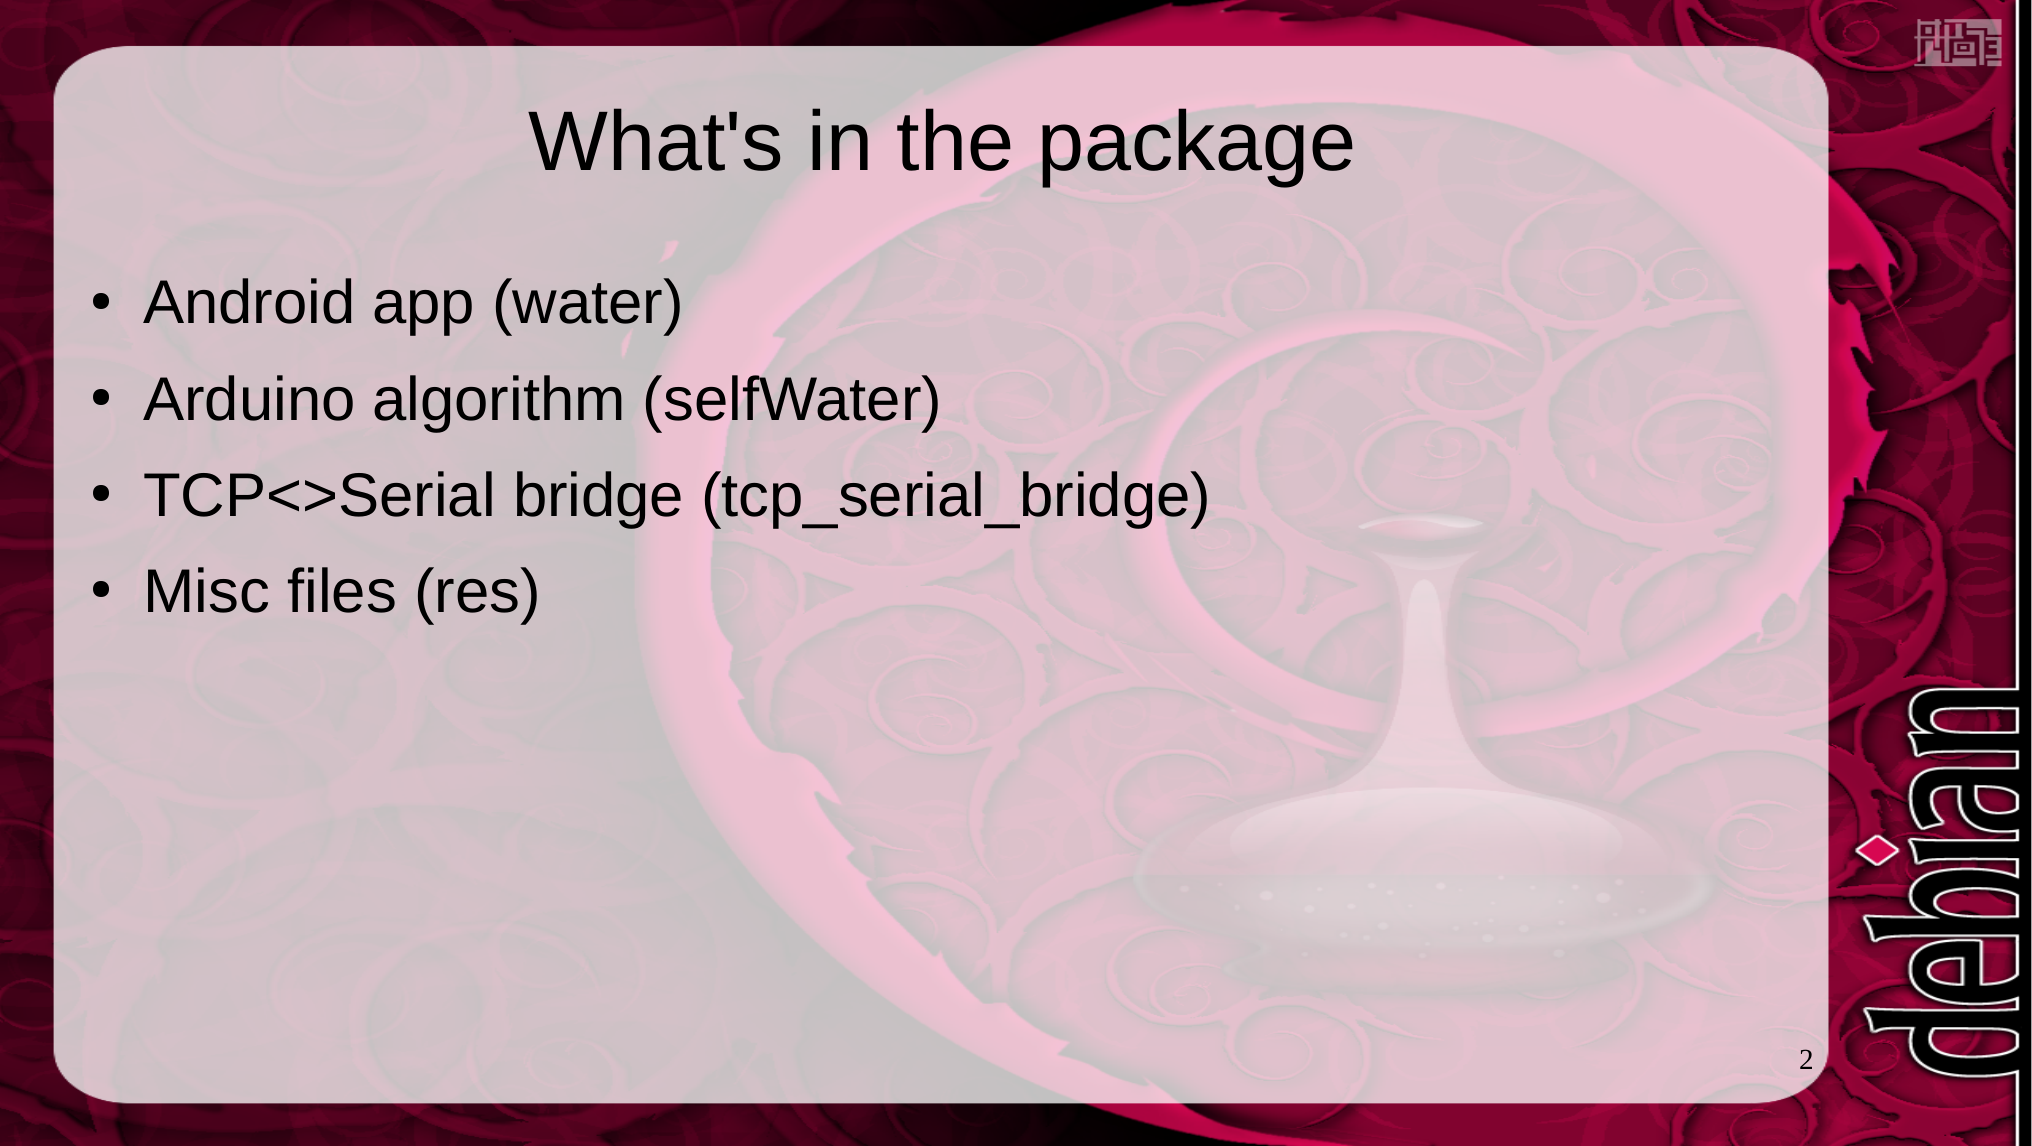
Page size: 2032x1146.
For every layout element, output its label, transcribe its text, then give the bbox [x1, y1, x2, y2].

picture [0, 0, 2032, 1146]
list Android app (water) Arduino algorithm (selfWater) TCP<>Serial bridge (tcp_serial_bridge) Misc files (res) [72, 268, 1814, 1025]
title What's in the package [72, 45, 1814, 237]
